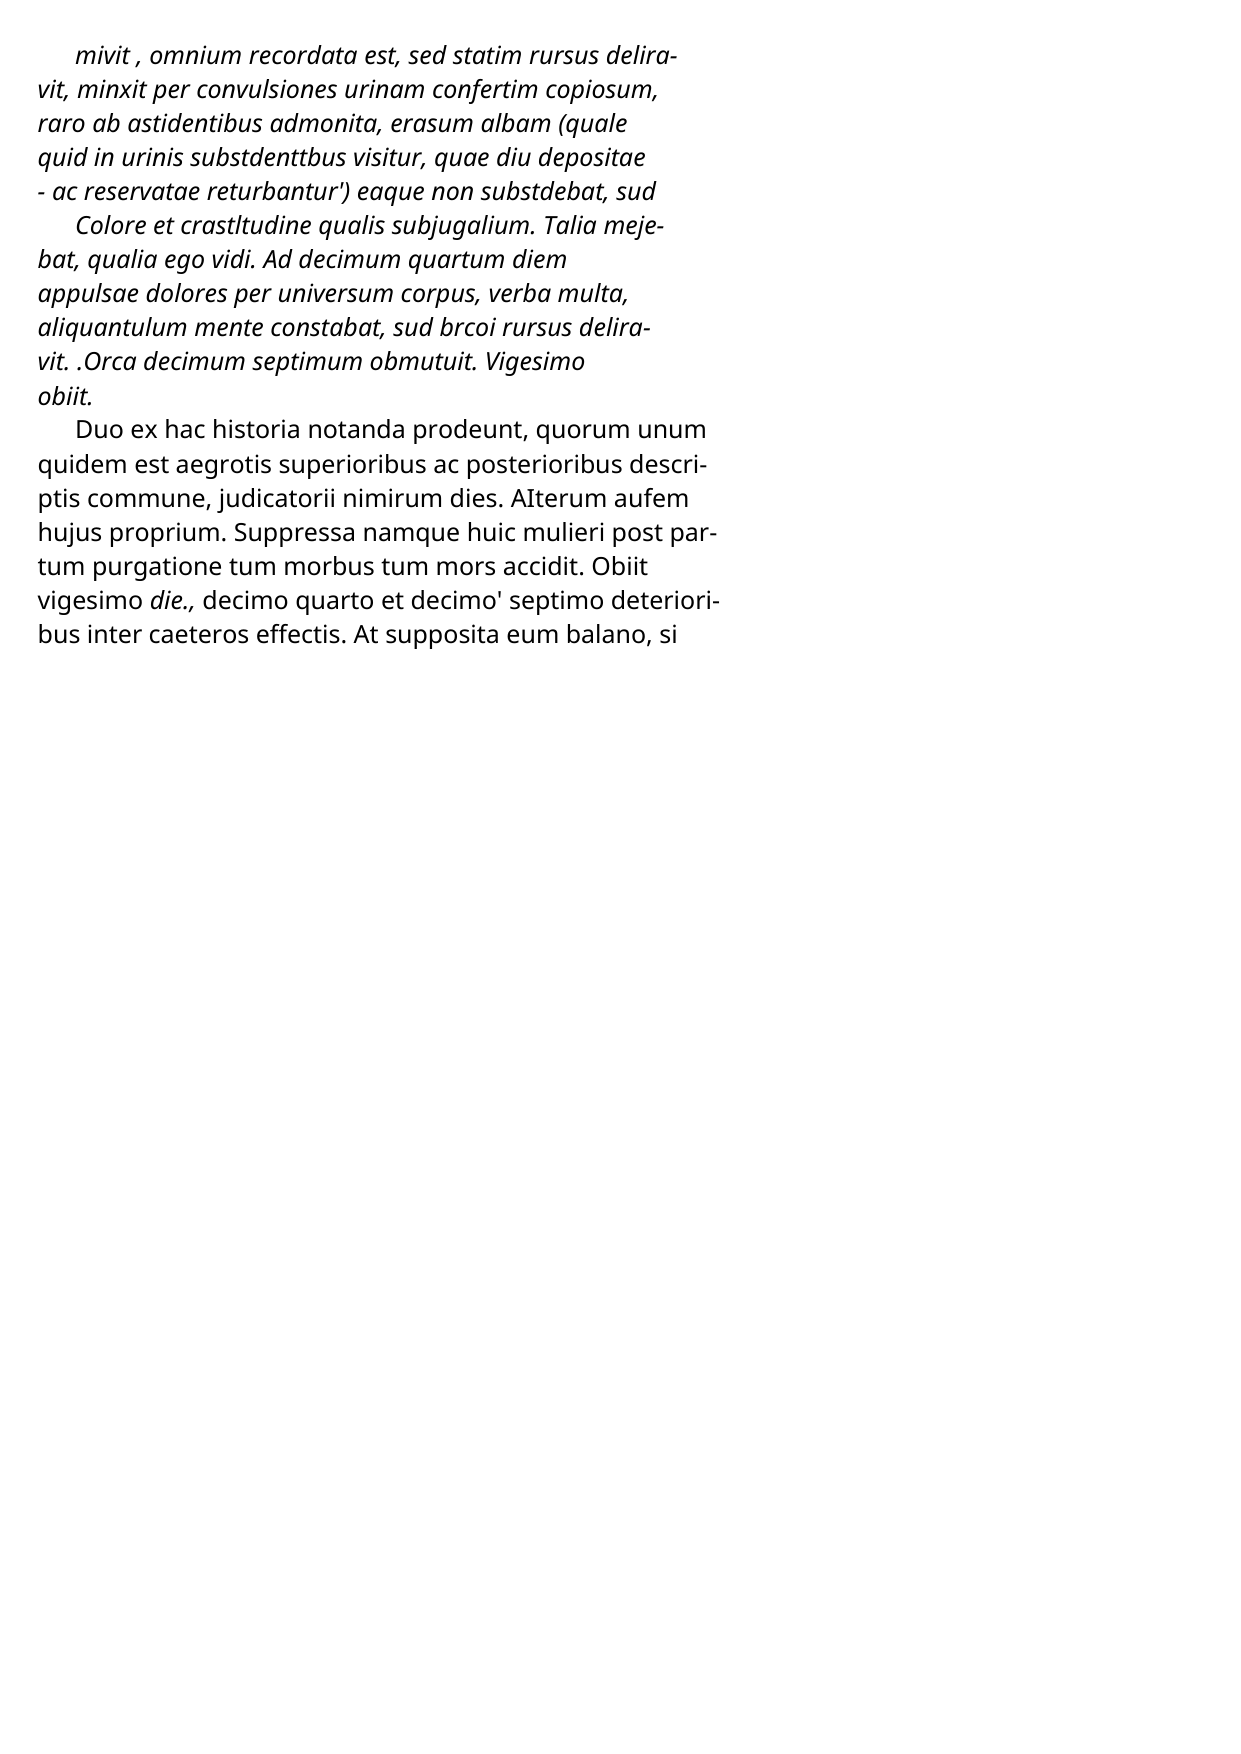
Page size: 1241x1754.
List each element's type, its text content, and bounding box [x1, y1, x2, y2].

text Duo ex hac historia notanda prodeunt, quorum unum quidem est aegrotis superioribus ac posterioribus descri- ptis commune, judicatorii nimirum dies. AIterum aufem hujus proprium. Suppressa namque huic mulieri post par- tum purgatione tum morbus tum mors accidit. Obiit vigesimo die., decimo quarto et decimo' septimo deteriori- bus inter caeteros effectis. At supposita eum balano, si [37, 412, 1203, 651]
text Colore et crastltudine qualis subjugalium. Talia meje- bat, qualia ego vidi. Ad decimum quartum diem appulsae dolores per universum corpus, verba multa, aliquantulum mente constabat, sud brcoi rursus delira- vit. .Orca decimum septimum obmutuit. Vigesimo obiit. [37, 208, 1203, 412]
text mivit , omnium recordata est, sed statim rursus delira- vit, minxit per convulsiones urinam confertim copiosum, raro ab astidentibus admonita, erasum albam (quale quid in urinis substdenttbus visitur, quae diu depositae - ac reservatae returbantur') eaque non substdebat, sud [37, 37, 1203, 208]
